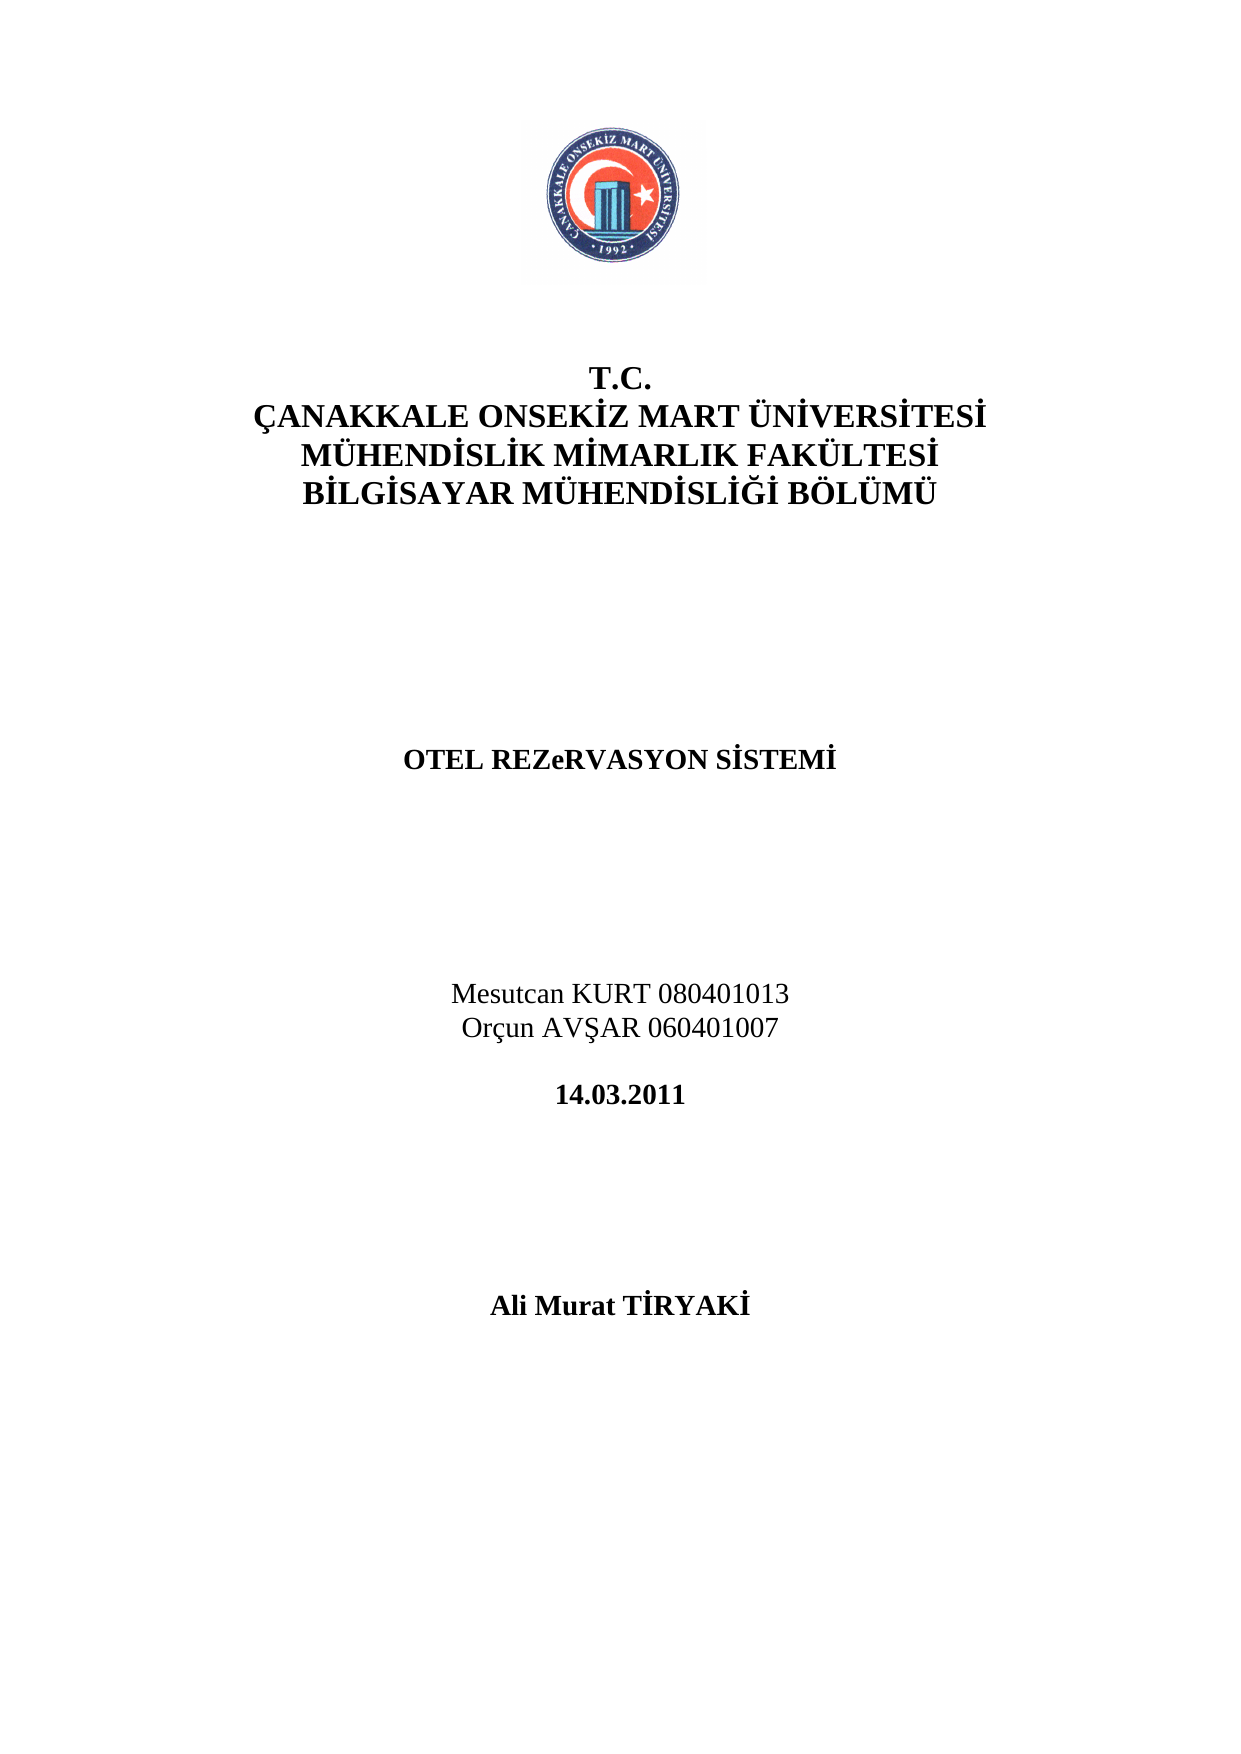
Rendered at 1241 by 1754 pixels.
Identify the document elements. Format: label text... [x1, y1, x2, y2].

text T.C. [148, 358, 1093, 397]
text Orçun AVŞAR 060401007 [148, 1010, 1093, 1044]
picture [521, 120, 707, 285]
text MÜHENDİSLİK MİMARLIK FAKÜLTESİ [148, 435, 1093, 473]
text ÇANAKKALE ONSEKİZ MART ÜNİVERSİTESİ [148, 397, 1093, 435]
text Ali Murat TİRYAKİ [148, 1288, 1093, 1322]
text Mesutcan KURT 080401013 [148, 977, 1093, 1010]
text 14.03.2011 [148, 1077, 1093, 1111]
text BİLGİSAYAR MÜHENDİSLİĞİ BÖLÜMÜ [148, 473, 1093, 512]
text OTEL REZeRVASYON SİSTEMİ [148, 742, 1093, 775]
